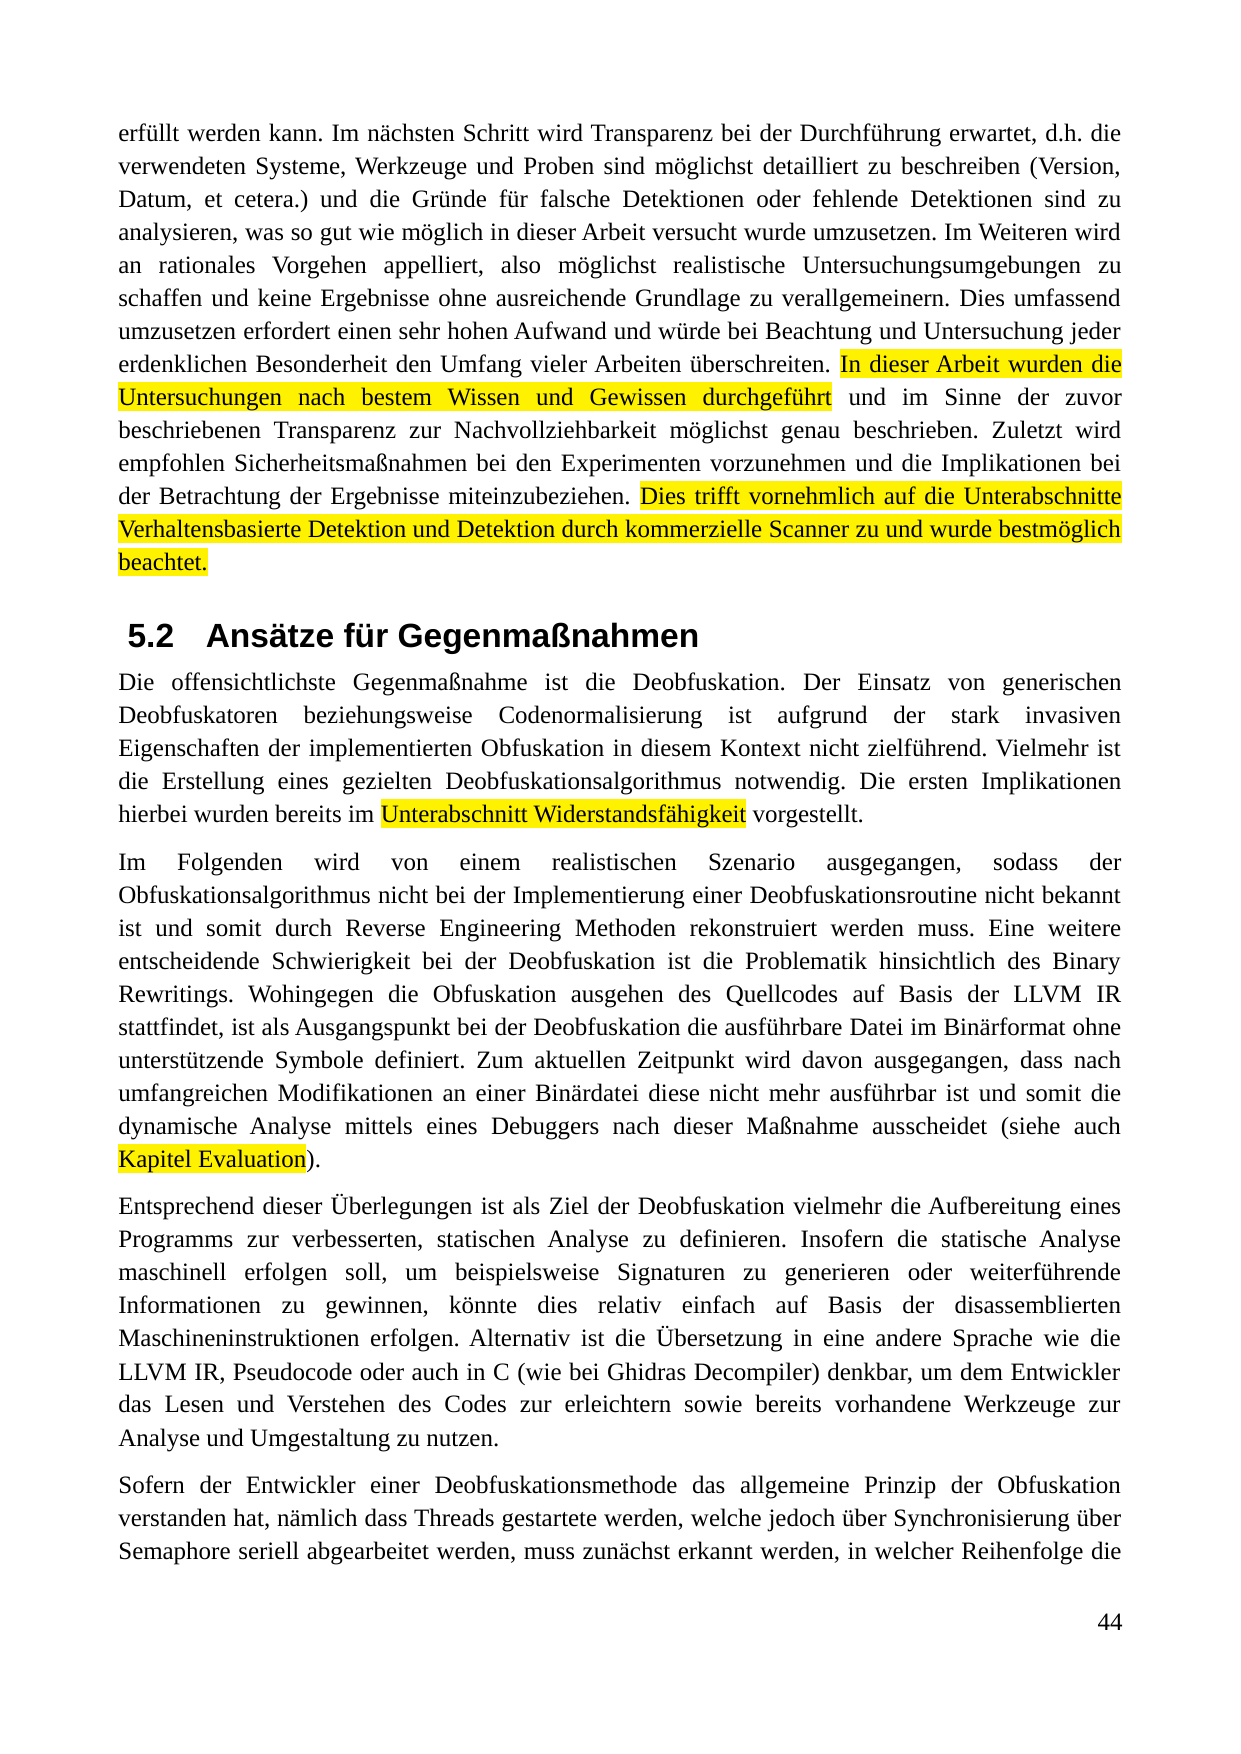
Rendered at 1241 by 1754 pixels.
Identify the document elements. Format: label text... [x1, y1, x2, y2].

text Im Folgenden wird von einem realistischen Szenario ausgegangen, sodass der Obfuskationsalgorithmus nicht bei der Implementierung einer Deobfuskationsroutine nicht bekannt ist und somit durch Reverse Engineering Methoden rekonstruiert werden muss. Eine weitere entscheidende Schwierigkeit bei der Deobfuskation ist die Problematik hinsichtlich des Binary Rewritings. Wohingegen die Obfuskation ausgehen des Quellcodes auf Basis der LLVM IR stattfindet, ist als Ausgangspunkt bei der Deobfuskation die ausführbare Datei im Binärformat ohne unterstützende Symbole definiert. Zum aktuellen Zeitpunkt wird davon ausgegangen, dass nach umfangreichen Modifikationen an einer Binärdatei diese nicht mehr ausführbar ist und somit die dynamische Analyse mittels eines Debuggers nach dieser Maßnahme ausscheidet (siehe auch Kapitel Evaluation). [118, 847, 1122, 1173]
text erfüllt werden kann. Im nächsten Schritt wird Transparenz bei der Durchführung erwartet, d.h. die verwendeten Systeme, Werkzeuge und Proben sind möglichst detailliert zu beschreiben (Version, Datum, et cetera.) und die Gründe für falsche Detektionen oder fehlende Detektionen sind zu analysieren, was so gut wie möglich in dieser Arbeit versucht wurde umzusetzen. Im Weiteren wird an rationales Vorgehen appelliert, also möglichst realistische Untersuchungsumgebungen zu schaffen und keine Ergebnisse ohne ausreichende Grundlage zu verallgemeinern. Dies umfassend umzusetzen erfordert einen sehr hohen Aufwand und würde bei Beachtung und Untersuchung jeder erdenklichen Besonderheit den Umfang vieler Arbeiten überschreiten. In dieser Arbeit wurden die Untersuchungen nach bestem Wissen und Gewissen durchgeführt und im Sinne der zuvor beschriebenen Transparenz zur Nachvollziehbarkeit möglichst genau beschrieben. Zuletzt wird empfohlen Sicherheitsmaßnahmen bei den Experimenten vorzunehmen und die Implikationen bei der Betrachtung der Ergebnisse miteinzubeziehen. Dies trifft vornehmlich auf die Unterabschnitte Verhaltensbasierte Detektion und Detektion durch kommerzielle Scanner zu und wurde bestmöglich beachtet. [118, 118, 1122, 576]
text Die offensichtlichste Gegenmaßnahme ist die Deobfuskation. Der Einsatz von generischen Deobfuskatoren beziehungsweise Codenormalisierung ist aufgrund der stark invasiven Eigenschaften der implementierten Obfuskation in diesem Kontext nicht zielführend. Vielmehr ist die Erstellung eines gezielten Deobfuskationsalgorithmus notwendig. Die ersten Implikationen hierbei wurden bereits im Unterabschnitt Widerstandsfähigkeit vorgestellt. [118, 667, 1122, 828]
text Entsprechend dieser Überlegungen ist als Ziel der Deobfuskation vielmehr die Aufbereitung eines Programms zur verbesserten, statischen Analyse zu definieren. Insofern die statische Analyse maschinell erfolgen soll, um beispielsweise Signaturen zu generieren oder weiterführende Informationen zu gewinnen, könnte dies relativ einfach auf Basis der disassemblierten Maschineninstruktionen erfolgen. Alternativ ist die Übersetzung in eine andere Sprache wie die LLVM IR, Pseudocode oder auch in C (wie bei Ghidras Decompiler) denkbar, um dem Entwickler das Lesen und Verstehen des Codes zur erleichtern sowie bereits vorhandene Werkzeuge zur Analyse und Umgestaltung zu nutzen. [118, 1191, 1122, 1451]
text Sofern der Entwickler einer Deobfuskationsmethode das allgemeine Prinzip der Obfuskation verstanden hat, nämlich dass Threads gestartete werden, welche jedoch über Synchronisierung über Semaphore seriell abgearbeitet werden, muss zunächst erkannt werden, in welcher Reihenfolge die [118, 1470, 1122, 1565]
subtitle Ansätze für Gegenmaßnahmen [118, 616, 1122, 654]
